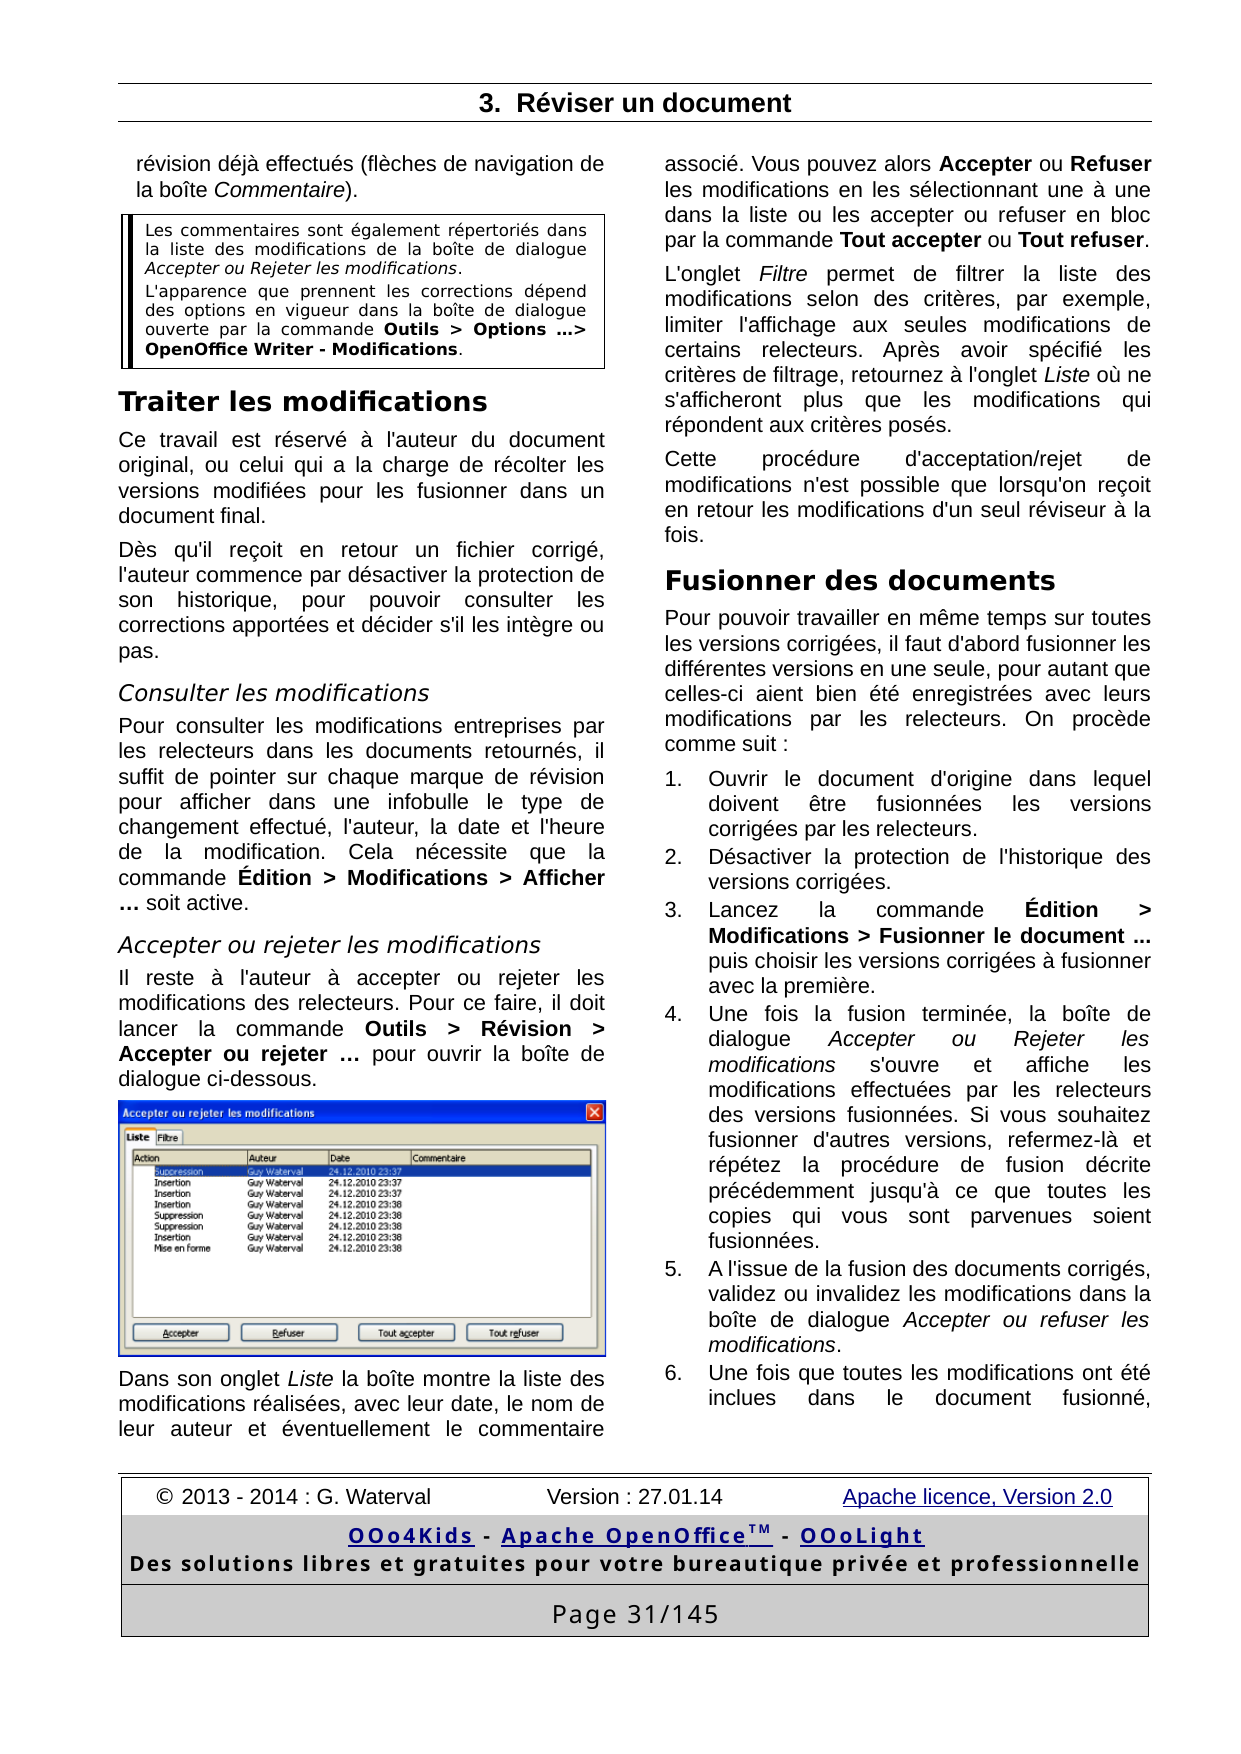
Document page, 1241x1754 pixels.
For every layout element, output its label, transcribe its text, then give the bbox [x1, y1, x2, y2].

text L'onglet Filtre permet de filtrer la liste des modifications selon des critères, par exemple, limiter l'affichage aux seules modifications de certains relecteurs. Après avoir spécifié les critères de filtrage, retournez à l'onglet Liste où ne s'afficheront plus que les modifications qui répondent aux critères posés. [664, 261, 1152, 437]
text Pour consulter les modifications entreprises par les relecteurs dans les documents retournés, il suffit de pointer sur chaque marque de révision pour afficher dans une infobulle le type de changement effectué, l'auteur, la date et l'heure de la modification. Cela nécessite que la commande Édition > Modifications > Afficher … soit active. [118, 713, 605, 915]
text Cette procédure d'acceptation/rejet de modifications n'est possible que lorsqu'on reçoit en retour les modifications d'un seul réviseur à la fois. [664, 446, 1152, 547]
text Il reste à l'auteur à accepter ou rejeter les modifications des relecteurs. Pour ce faire, il doit lancer la commande Outils > Révision > Accepter ou rejeter … pour ouvrir la boîte de dialogue ci-dessous. [118, 965, 605, 1091]
text Pour pouvoir travailler en même temps sur toutes les versions corrigées, il faut d'abord fusionner les différentes versions en une seule, pour autant que celles-ci aient bien été enregistrées avec leurs modifications par les relecteurs. On procède comme suit : [664, 605, 1152, 757]
subtitle Consulter les modifications [118, 681, 605, 707]
subtitle Traiter les modifications [118, 387, 605, 418]
list A l'issue de la fusion des documents corrigés, validez ou invalidez les modifications dans la boîte de dialogue Accepter ou refuser les modifications. [664, 1256, 1152, 1357]
table_header Les commentaires sont également répertoriés dans la liste des modifications de la boîte de dialogue Accepter ou Rejeter les modifications. L'apparence que prennent les corrections dépend des options en vigueur dans la boîte de dialogue ouverte par la commande Outils > Options …> OpenOffice Writer - Modifications. [133, 215, 604, 368]
text associé. Vous pouvez alors Accepter ou Refuser les modifications en les sélectionnant une à une dans la liste ou les accepter ou refuser en bloc par la commande Tout accepter ou Tout refuser. [664, 151, 1152, 252]
list Une fois que toutes les modifications ont été inclues dans le document fusionné, [664, 1360, 1152, 1410]
text Dès qu'il reçoit en retour un fichier corrigé, l'auteur commence par désactiver la protection de son historique, pour pouvoir consulter les corrections apportées et décider s'il les intègre ou pas. [118, 537, 605, 663]
subtitle Accepter ou rejeter les modifications [118, 932, 605, 959]
list Lancez la commande Édition > Modifications > Fusionner le document ... puis choisir les versions corrigées à fusionner avec la première. [664, 897, 1152, 998]
list révision déjà effectués (flèches de navigation de la boîte Commentaire). [118, 151, 605, 202]
list Ouvrir le document d'origine dans lequel doivent être fusionnées les versions corrigées par les relecteurs. [664, 765, 1152, 841]
subtitle Fusionner des documents [664, 565, 1152, 596]
list Une fois la fusion terminée, la boîte de dialogue Accepter ou Rejeter les modifications s'ouvre et affiche les modifications effectuées par les relecteurs des versions fusionnées. Si vous souhaitez fusionner d'autres versions, refermez-là et répétez la procédure de fusion décrite précédemment jusqu'à ce que toutes les copies qui vous sont parvenues soient fusionnées. [664, 1001, 1152, 1253]
list Désactiver la protection de l'historique des versions corrigées. [664, 844, 1152, 894]
text Dans son onglet Liste la boîte montre la liste des modifications réalisées, avec leur date, le nom de leur auteur et éventuellement le commentaire [118, 1365, 605, 1441]
text Ce travail est réservé à l'auteur du document original, ou celui qui a la charge de récolter les versions modifiées pour les fusionner dans un document final. [118, 427, 605, 528]
